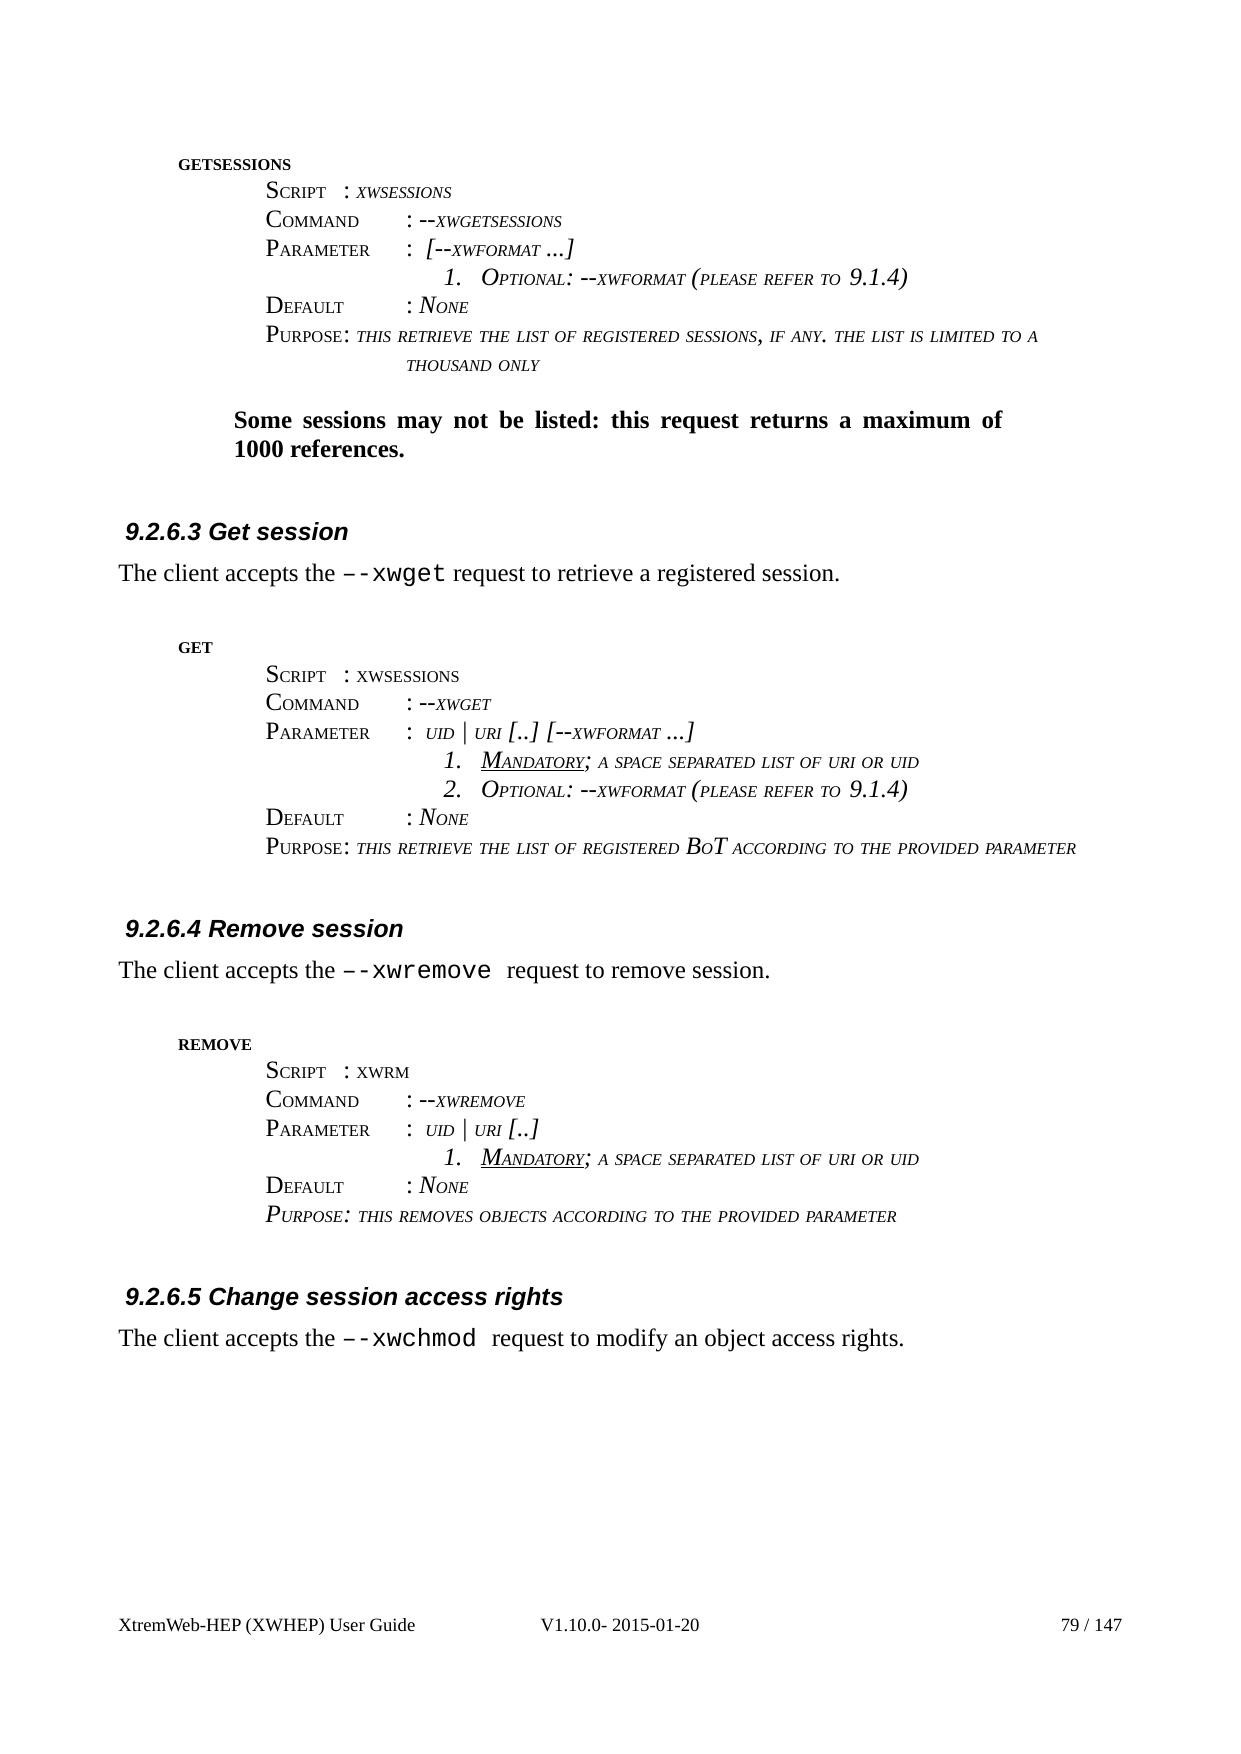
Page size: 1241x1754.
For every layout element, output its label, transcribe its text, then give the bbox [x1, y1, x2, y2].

text Script : xwrm [265, 1056, 1122, 1084]
text Command : --xwget [265, 687, 1122, 716]
text Default : None [265, 802, 1122, 831]
text Parameter : uid | uri [..] [--xwformat ...] [265, 716, 1122, 745]
text The client accepts the –-xwchmod request to modify an object access rights. [118, 1323, 1122, 1354]
text getsessions [178, 147, 1122, 176]
text Some sessions may not be listed: this request returns a maximum of 1000 references. [233, 406, 1004, 463]
list Optional: --xwformat (please refer to 9.1.4) [443, 262, 1122, 291]
text Parameter : uid | uri [..] [265, 1113, 1122, 1142]
subtitle Change session access rights [118, 1282, 1122, 1310]
text Default : None [265, 1171, 1122, 1199]
text The client accepts the –-xwget request to retrieve a registered session. [118, 558, 1122, 589]
subtitle Get session [118, 517, 1122, 545]
text Script : xwsessions [265, 176, 1122, 204]
text remove [178, 1027, 1122, 1056]
subtitle Remove session [118, 914, 1122, 942]
text Parameter : [--xwformat ...] [265, 233, 1122, 262]
list Optional: --xwformat (please refer to 9.1.4) [443, 774, 1122, 802]
text Command : --xwremove [265, 1084, 1122, 1113]
text The client accepts the –-xwremove request to remove session. [118, 955, 1122, 986]
text get [178, 630, 1122, 659]
text Purpose : this retrieve the list of registered BoT according to the provided parameter [265, 831, 1122, 860]
list Mandatory; a space separated list of uri or uid [443, 1142, 1122, 1171]
text Command : --xwgetsessions [265, 204, 1122, 233]
text Purpose : this retrieve the list of registered sessions, if any. the list is limited to a thousand only [265, 319, 1122, 377]
text Script : xwsessions [265, 659, 1122, 687]
list Mandatory; a space separated list of uri or uid [443, 745, 1122, 774]
text Purpose : this removes objects according to the provided parameter [265, 1199, 1122, 1228]
text Default : None [265, 291, 1122, 319]
